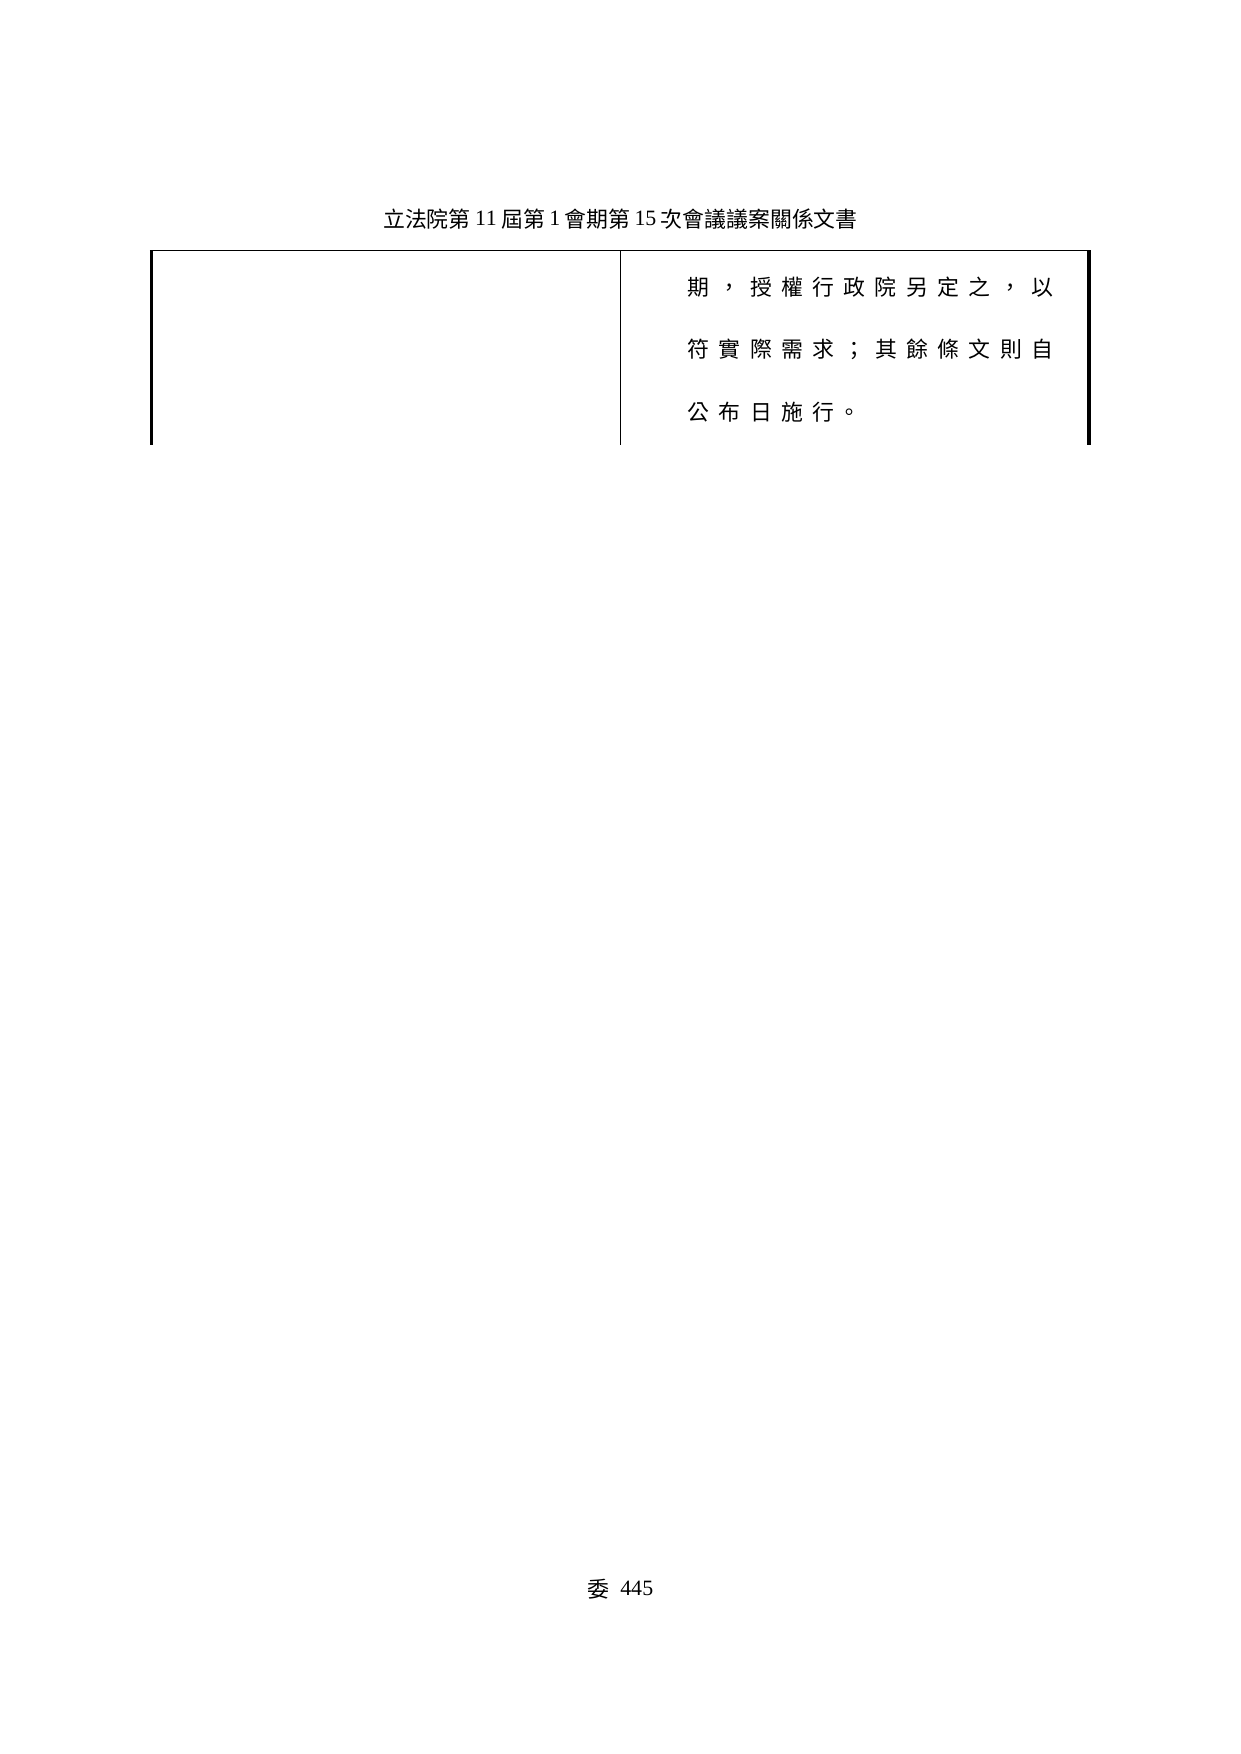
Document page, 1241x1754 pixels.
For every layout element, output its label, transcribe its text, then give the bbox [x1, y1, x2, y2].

table_cell [153, 251, 620, 444]
table_cell 期，授權行政院另定之，以符實際需求；其餘條文則自公布日施行。 [621, 251, 1087, 444]
